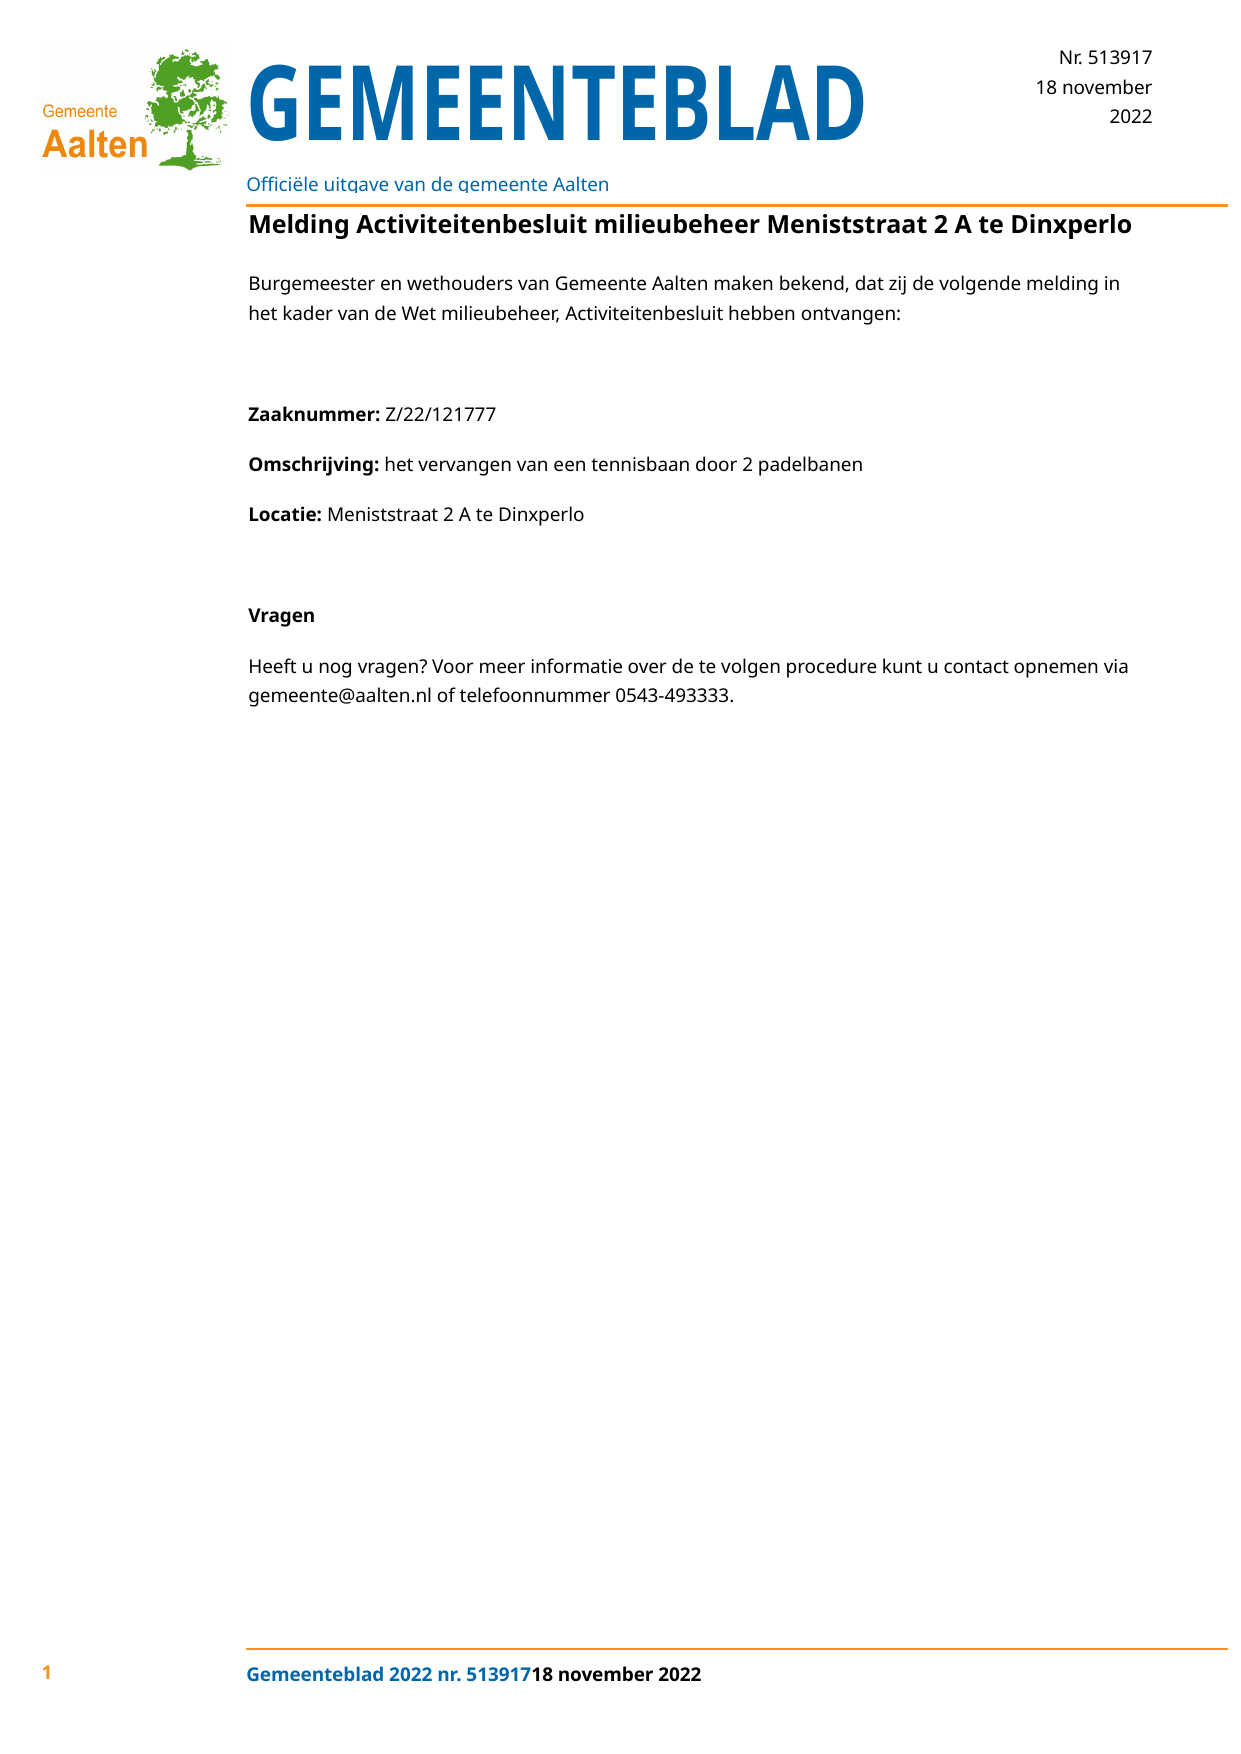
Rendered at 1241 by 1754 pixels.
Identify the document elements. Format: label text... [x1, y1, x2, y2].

text Vragen [248, 602, 1152, 628]
text Heeft u nog vragen? Voor meer informatie over de te volgen procedure kunt u contact opnemen via gemeente@aalten.nl of telefoonnummer 0543-493333. [248, 653, 1152, 708]
text Zaaknummer: Z/22/121777 [248, 401, 1152, 426]
text Locatie: Meniststraat 2 A te Dinxperlo [248, 502, 1152, 527]
picture [41, 47, 231, 172]
text Burgemeester en wethouders van Gemeente Aalten maken bekend, dat zij de volgende melding in het kader van de Wet milieubeheer, Activiteitenbesluit hebben ontvangen: [248, 270, 1152, 326]
text Omschrijving: het vervangen van een tennisbaan door 2 padelbanen [248, 451, 1152, 477]
text Melding Activiteitenbesluit milieubeheer Meniststraat 2 A te Dinxperlo [248, 207, 1152, 241]
